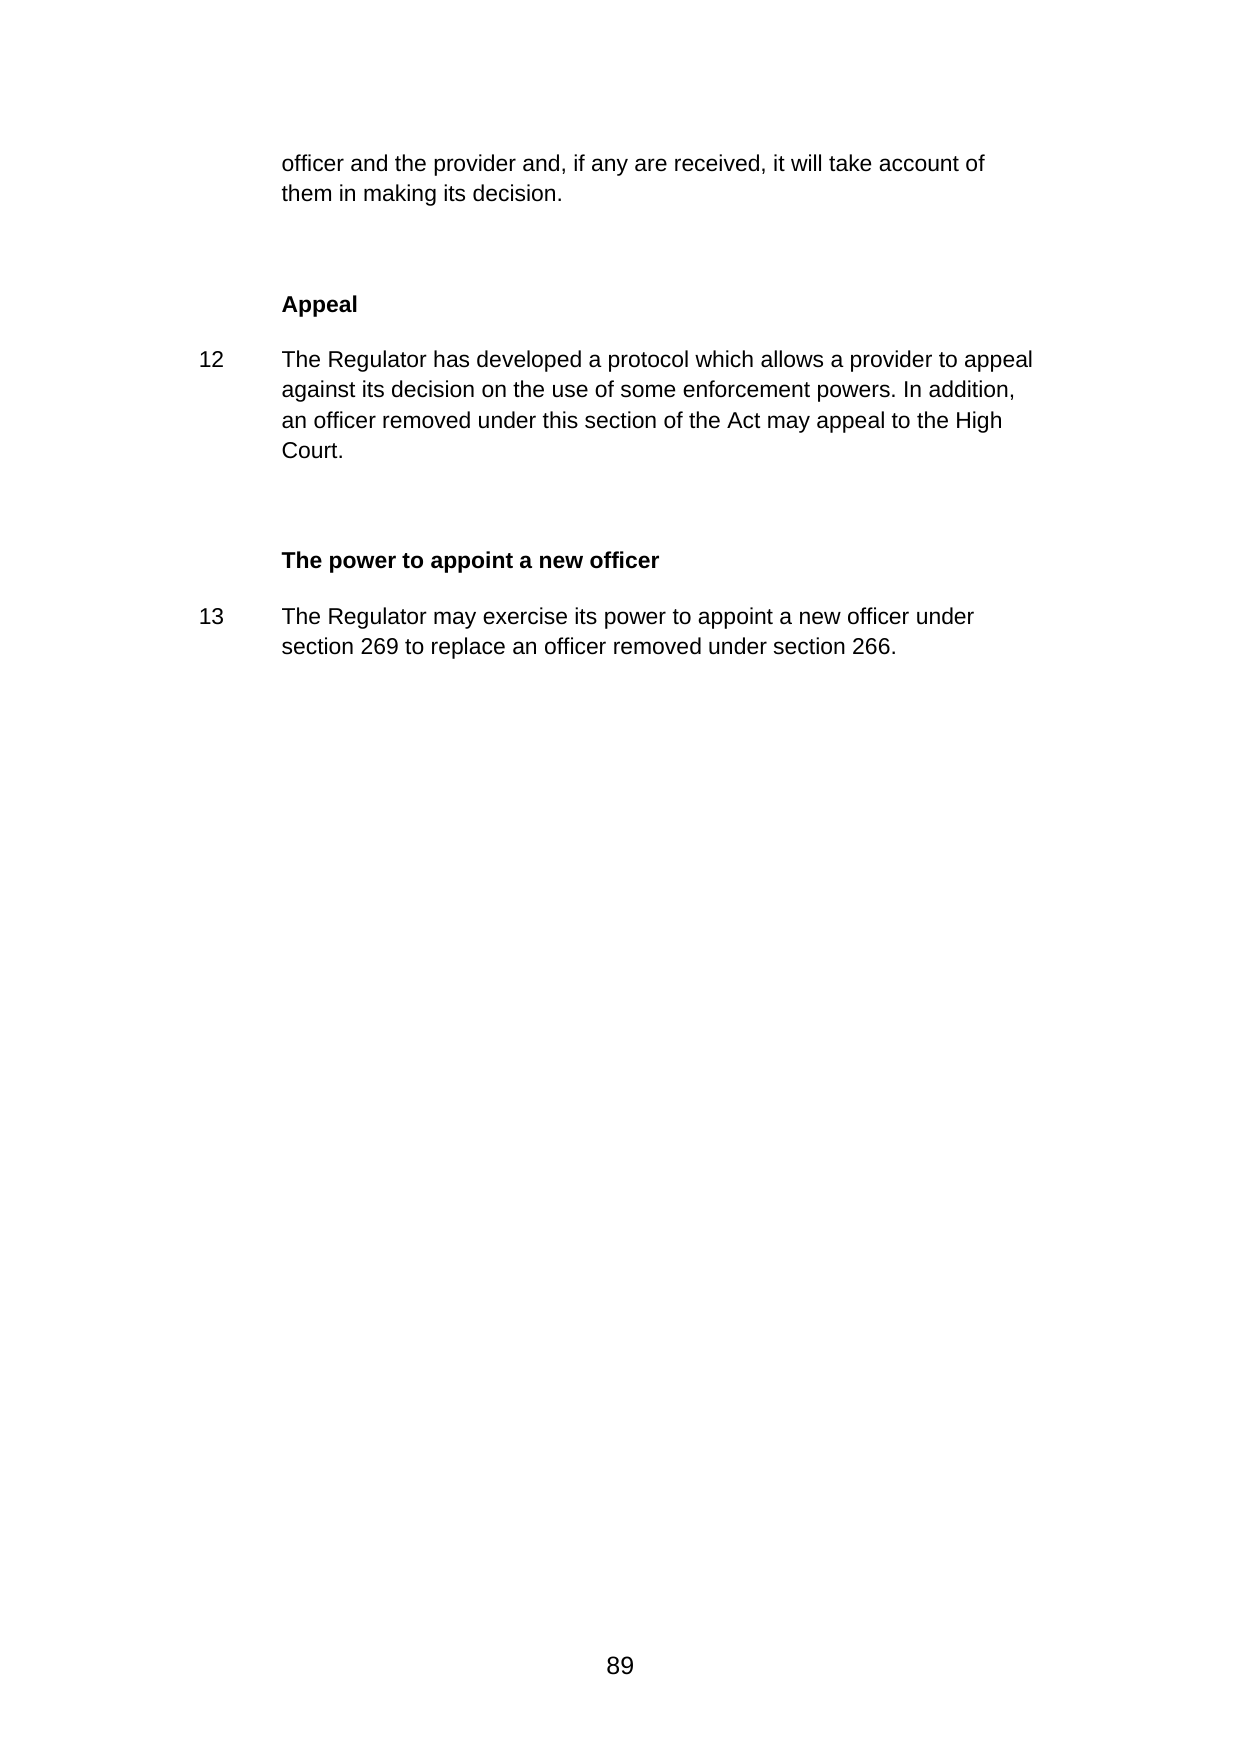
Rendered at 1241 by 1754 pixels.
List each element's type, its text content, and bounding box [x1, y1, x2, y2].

table_cell The Regulator has developed a protocol which allows a provider to appeal against its decision on the use of some enforcement powers. In addition, an officer removed under this section of the Act may appeal to the High Court. [270, 346, 1053, 547]
table_cell [187, 235, 270, 346]
table_cell The power to appoint a new officer [270, 547, 1053, 603]
table_cell 12 [187, 346, 270, 547]
table_cell Appeal [270, 235, 1053, 346]
table_cell [187, 150, 270, 235]
table_cell The Regulator may exercise its power to appoint a new officer under section 269 to replace an officer removed under section 266. [270, 603, 1053, 743]
table_cell [187, 547, 270, 603]
table_cell officer and the provider and, if any are received, it will take account of them in making its decision. [270, 150, 1053, 235]
table_cell 13 [187, 603, 270, 743]
